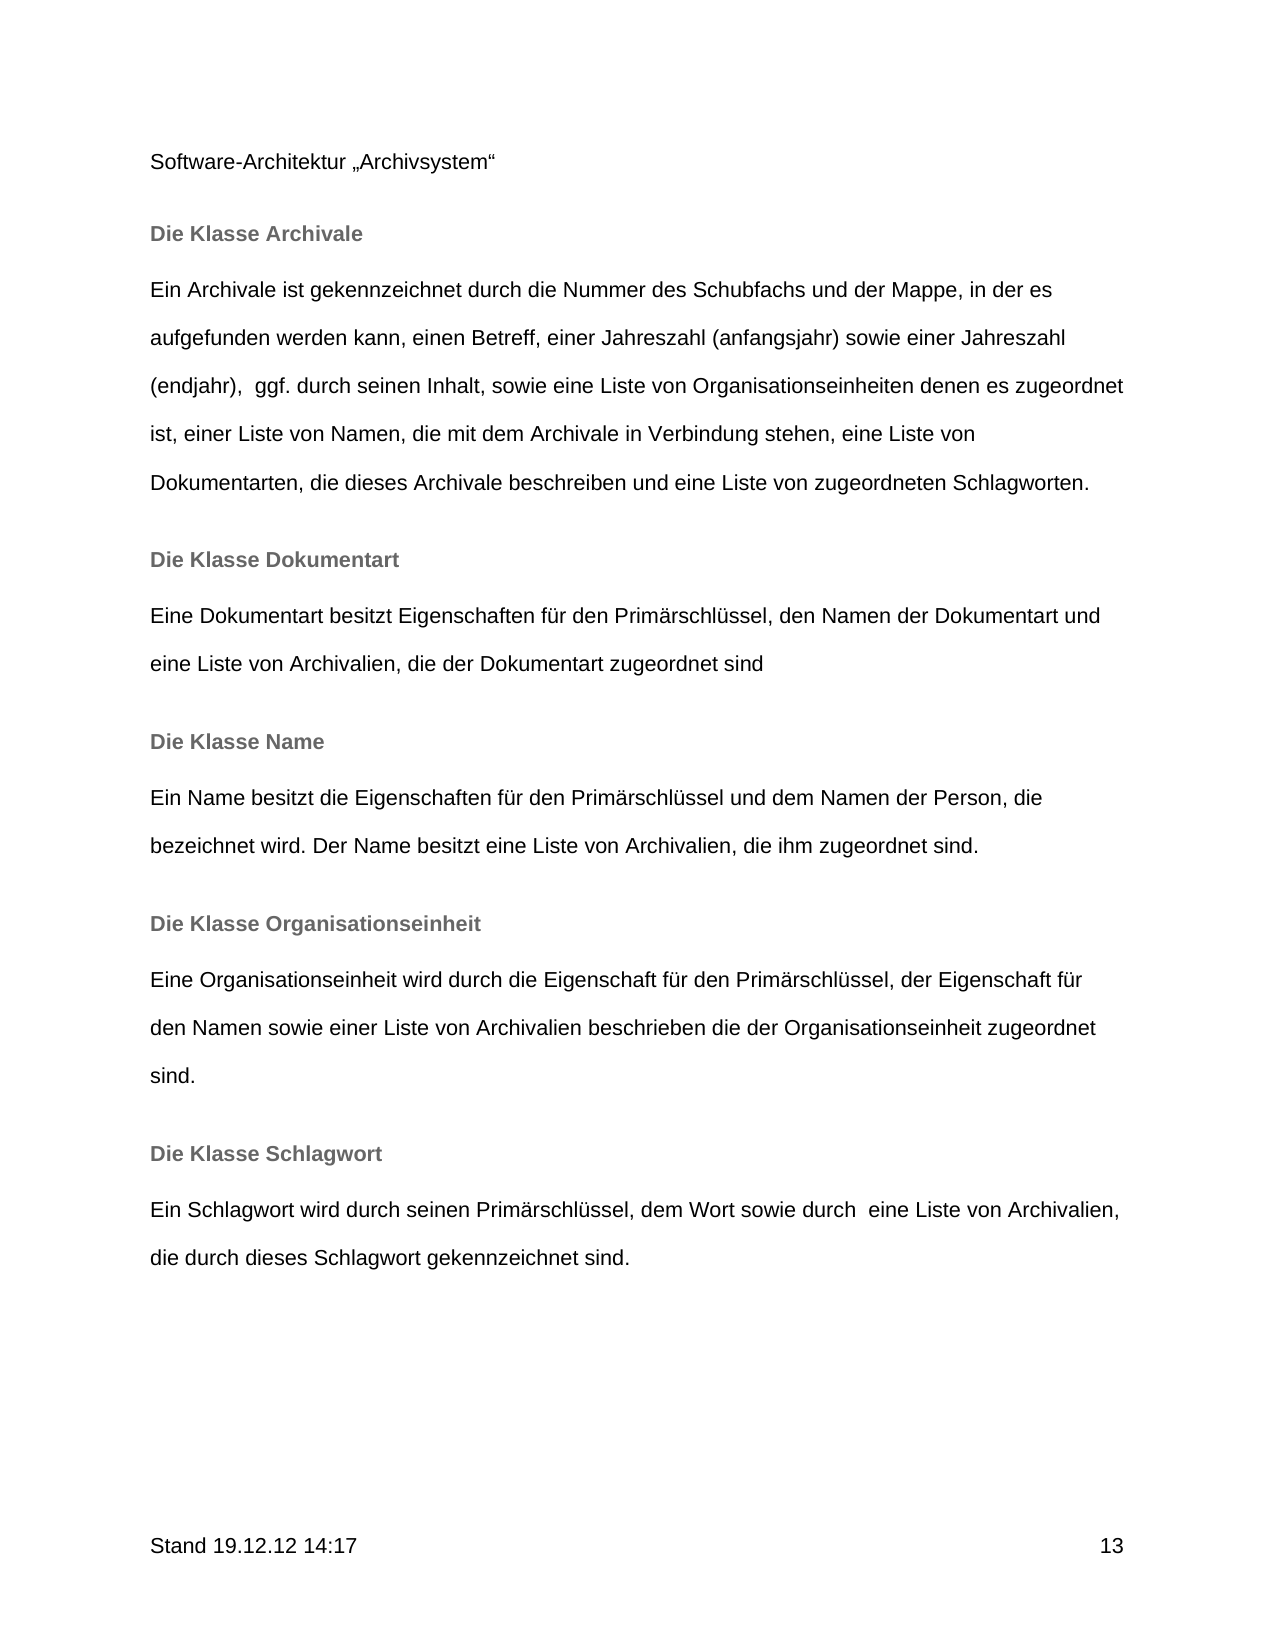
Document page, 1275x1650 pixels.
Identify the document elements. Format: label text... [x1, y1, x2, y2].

subtitle Die Klasse Dokumentart [150, 548, 1125, 589]
text Ein Archivale ist gekennzeichnet durch die Nummer des Schubfachs und der Mappe, in der es aufgefunden werden kann, einen Betreff, einer Jahreszahl (anfangsjahr) sowie einer Jahreszahl (endjahr), ggf. durch seinen Inhalt, sowie eine Liste von Organisationseinheiten denen es zugeordnet ist, einer Liste von Namen, die mit dem Archivale in Verbindung stehen, eine Liste von Dokumentarten, die dieses Archivale beschreiben und eine Liste von zugeordneten Schlagworten. [150, 278, 1125, 512]
subtitle Die Klasse Schlagwort [150, 1141, 1125, 1183]
subtitle Die Klasse Archivale [150, 221, 1125, 263]
text Eine Organisationseinheit wird durch die Eigenschaft für den Primärschlüssel, der Eigenschaft für den Namen sowie einer Liste von Archivalien beschrieben die der Organisationseinheit zugeordnet sind. [150, 968, 1125, 1106]
text Ein Name besitzt die Eigenschaften für den Primärschlüssel und dem Namen der Person, die bezeichnet wird. Der Name besitzt eine Liste von Archivalien, die ihm zugeordnet sind. [150, 786, 1125, 876]
text Ein Schlagwort wird durch seinen Primärschlüssel, dem Wort sowie durch eine Liste von Archivalien, die durch dieses Schlagwort gekennzeichnet sind. [150, 1198, 1125, 1288]
text Eine Dokumentart besitzt Eigenschaften für den Primärschlüssel, den Namen der Dokumentart und eine Liste von Archivalien, die der Dokumentart zugeordnet sind [150, 604, 1125, 694]
subtitle Die Klasse Organisationseinheit [150, 911, 1125, 953]
subtitle Die Klasse Name [150, 729, 1125, 771]
